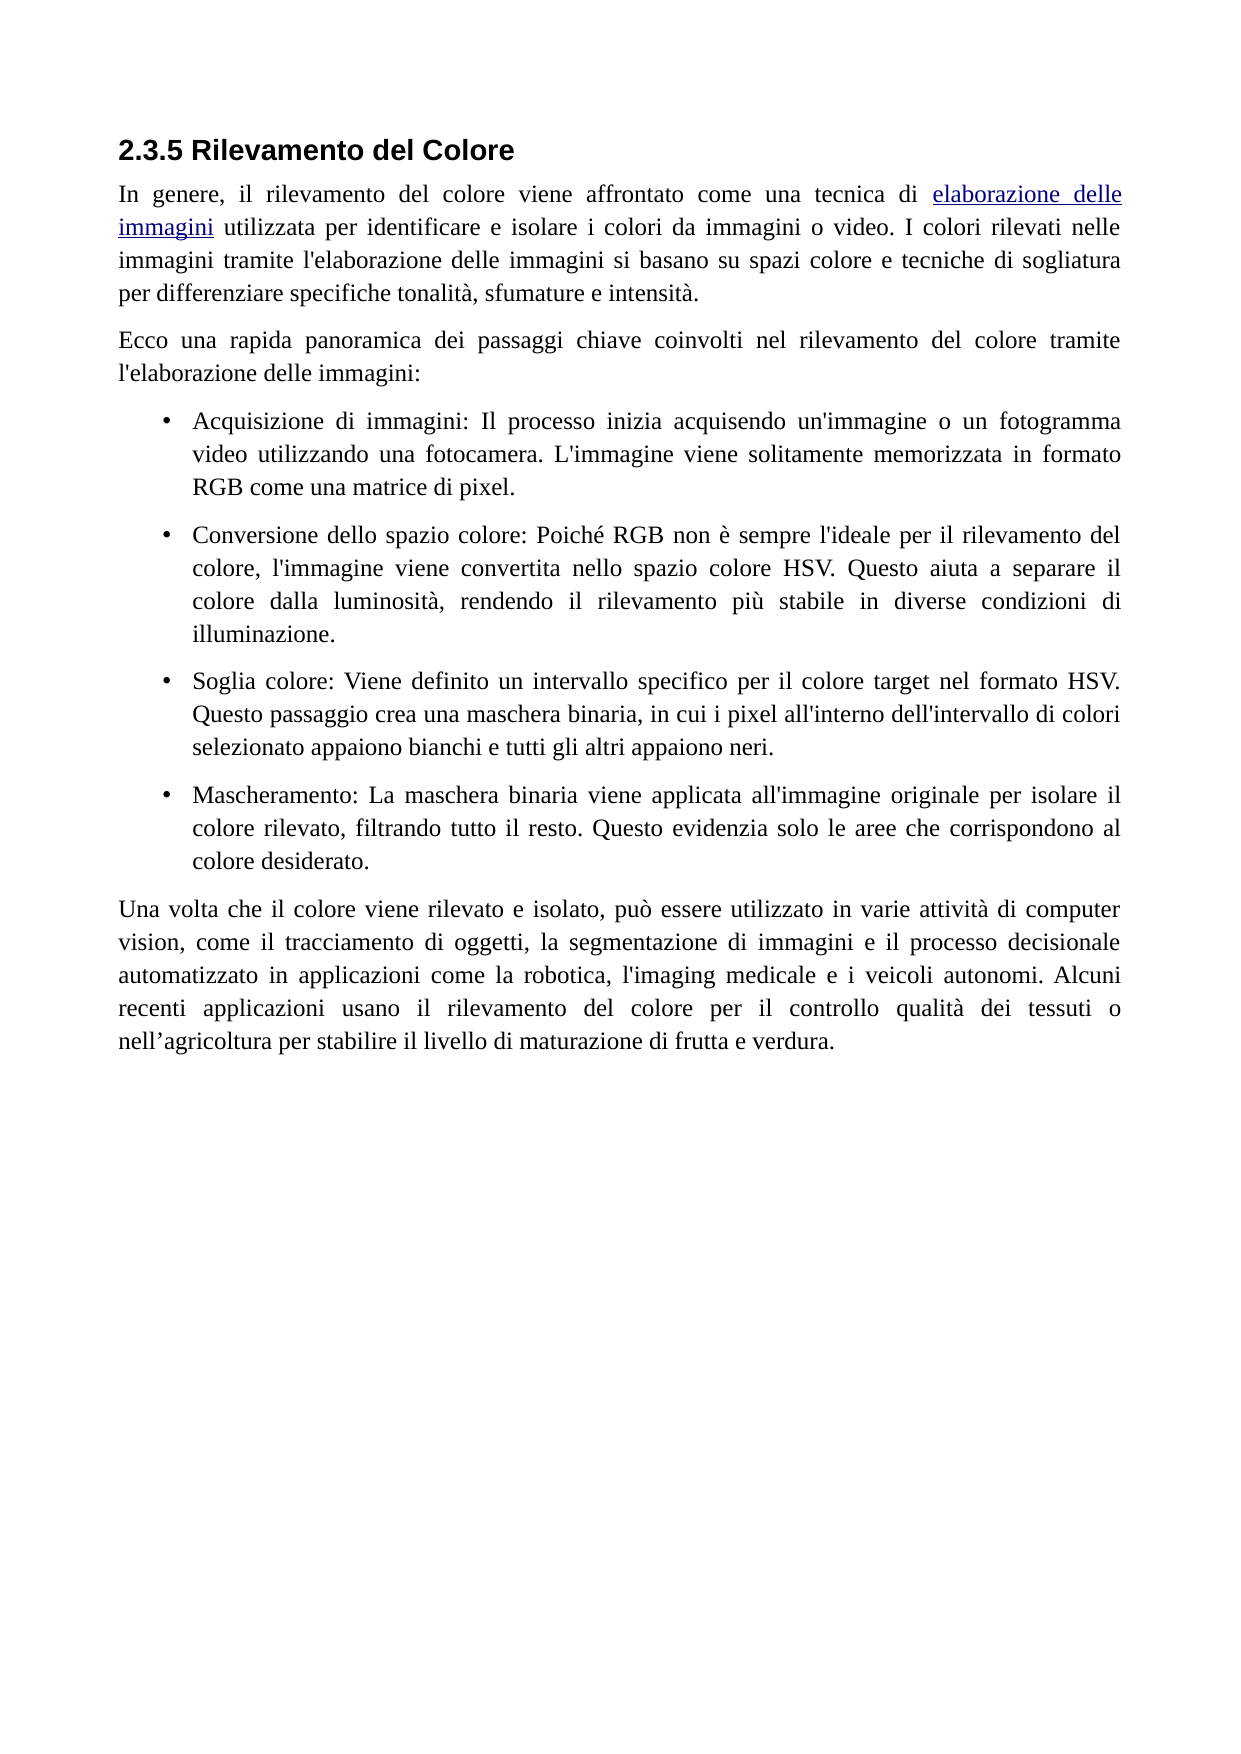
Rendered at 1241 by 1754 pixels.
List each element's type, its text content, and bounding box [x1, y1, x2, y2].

list Soglia colore: Viene definito un intervallo specifico per il colore target nel formato HSV. Questo passaggio crea una maschera binaria, in cui i pixel all'interno dell'intervallo di colori selezionato appaiono bianchi e tutti gli altri appaiono neri. [162, 666, 1122, 761]
list Acquisizione di immagini: Il processo inizia acquisendo un'immagine o un fotogramma video utilizzando una fotocamera. L'immagine viene solitamente memorizzata in formato RGB come una matrice di pixel. [162, 406, 1122, 501]
list Mascheramento: La maschera binaria viene applicata all'immagine originale per isolare il colore rilevato, filtrando tutto il resto. Questo evidenzia solo le aree che corrispondono al colore desiderato. [162, 780, 1122, 875]
subtitle 2.3.5 Rilevamento del Colore [118, 133, 1122, 166]
list Conversione dello spazio colore: Poiché RGB non è sempre l'ideale per il rilevamento del colore, l'immagine viene convertita nello spazio colore HSV. Questo aiuta a separare il colore dalla luminosità, rendendo il rilevamento più stabile in diverse condizioni di illuminazione. [162, 520, 1122, 647]
text In genere, il rilevamento del colore viene affrontato come una tecnica di elaborazione delle immagini utilizzata per identificare e isolare i colori da immagini o video. I colori rilevati nelle immagini tramite l'elaborazione delle immagini si basano su spazi colore e tecniche di sogliatura per differenziare specifiche tonalità, sfumature e intensità. [118, 179, 1122, 307]
text Ecco una rapida panoramica dei passaggi chiave coinvolti nel rilevamento del colore tramite l'elaborazione delle immagini: [118, 325, 1122, 387]
text Una volta che il colore viene rilevato e isolato, può essere utilizzato in varie attività di computer vision, come il tracciamento di oggetti, la segmentazione di immagini e il processo decisionale automatizzato in applicazioni come la robotica, l'imaging medicale e i veicoli autonomi. Alcuni recenti applicazioni usano il rilevamento del colore per il controllo qualità dei tessuti o nell’agricoltura per stabilire il livello di maturazione di frutta e verdura. [118, 894, 1122, 1054]
